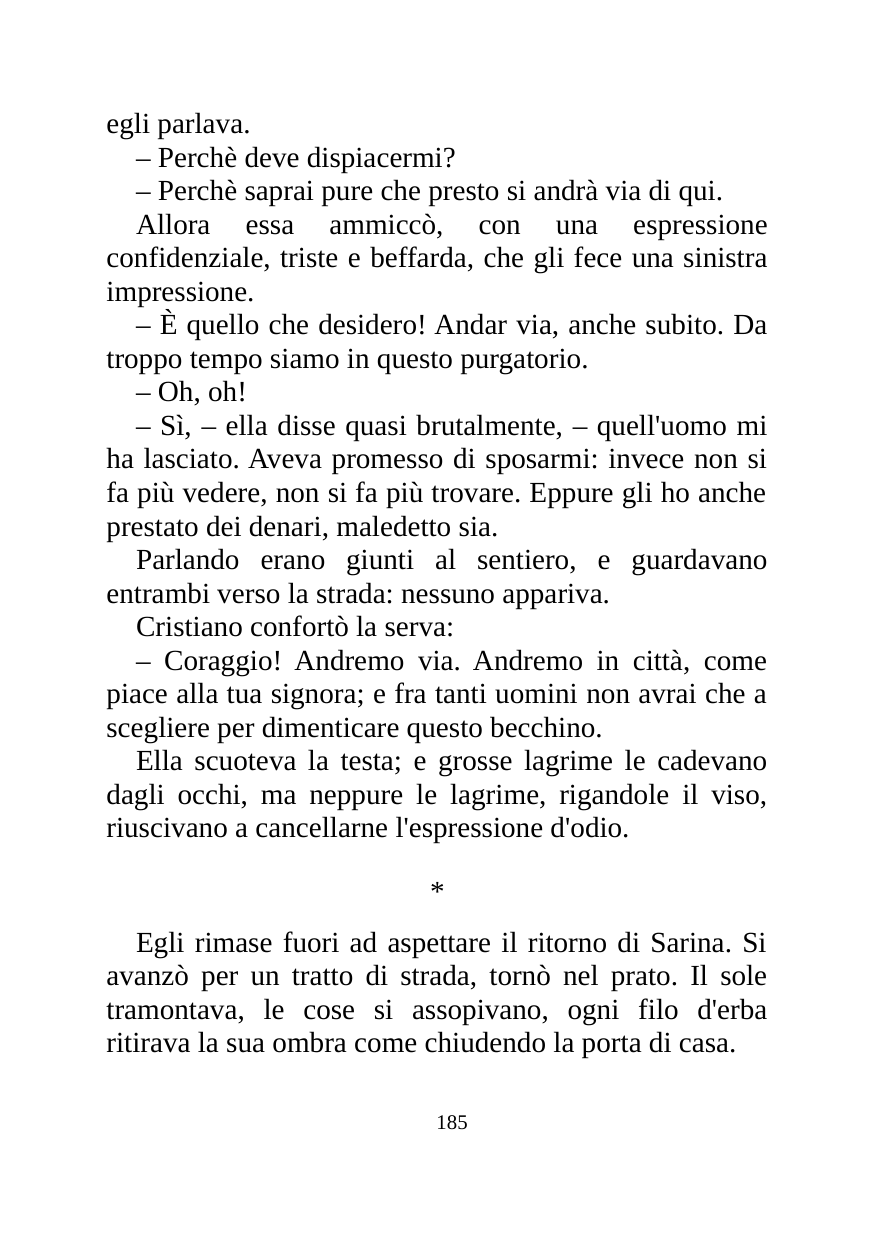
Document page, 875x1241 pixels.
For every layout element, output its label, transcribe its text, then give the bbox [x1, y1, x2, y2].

text Ella scuoteva la testa; e grosse lagrime le cadevano dagli occhi, ma neppure le lagrime, rigandole il viso, riuscivano a cancellarne l'espressione d'odio. [106, 743, 768, 844]
text * [106, 874, 768, 907]
text Cristiano confortò la serva: [106, 609, 768, 643]
text Parlando erano giunti al sentiero, e guardavano entrambi verso la strada: nessuno appariva. [106, 542, 768, 609]
text – Perchè deve dispiacermi? [106, 140, 768, 173]
text – È quello che desidero! Andar via, anche subito. Da troppo tempo siamo in questo purgatorio. [106, 307, 768, 374]
text Allora essa ammiccò, con una espressione confidenziale, triste e beffarda, che gli fece una sinistra impressione. [106, 207, 768, 307]
text – Perchè saprai pure che presto si andrà via di qui. [106, 173, 768, 207]
text egli parlava. [106, 106, 768, 140]
text – Coraggio! Andremo via. Andremo in città, come piace alla tua signora; e fra tanti uomini non avrai che a scegliere per dimenticare questo becchino. [106, 643, 768, 743]
text – Sì, – ella disse quasi brutalmente, – quell'uomo mi ha lasciato. Aveva promesso di sposarmi: invece non si fa più vedere, non si fa più trovare. Eppure gli ho anche prestato dei denari, maledetto sia. [106, 408, 768, 542]
text – Oh, oh! [106, 374, 768, 408]
text Egli rimase fuori ad aspettare il ritorno di Sarina. Si avanzò per un tratto di strada, tornò nel prato. Il sole tramontava, le cose si assopivano, ogni filo d'erba ritirava la sua ombra come chiudendo la porta di casa. [106, 925, 768, 1059]
